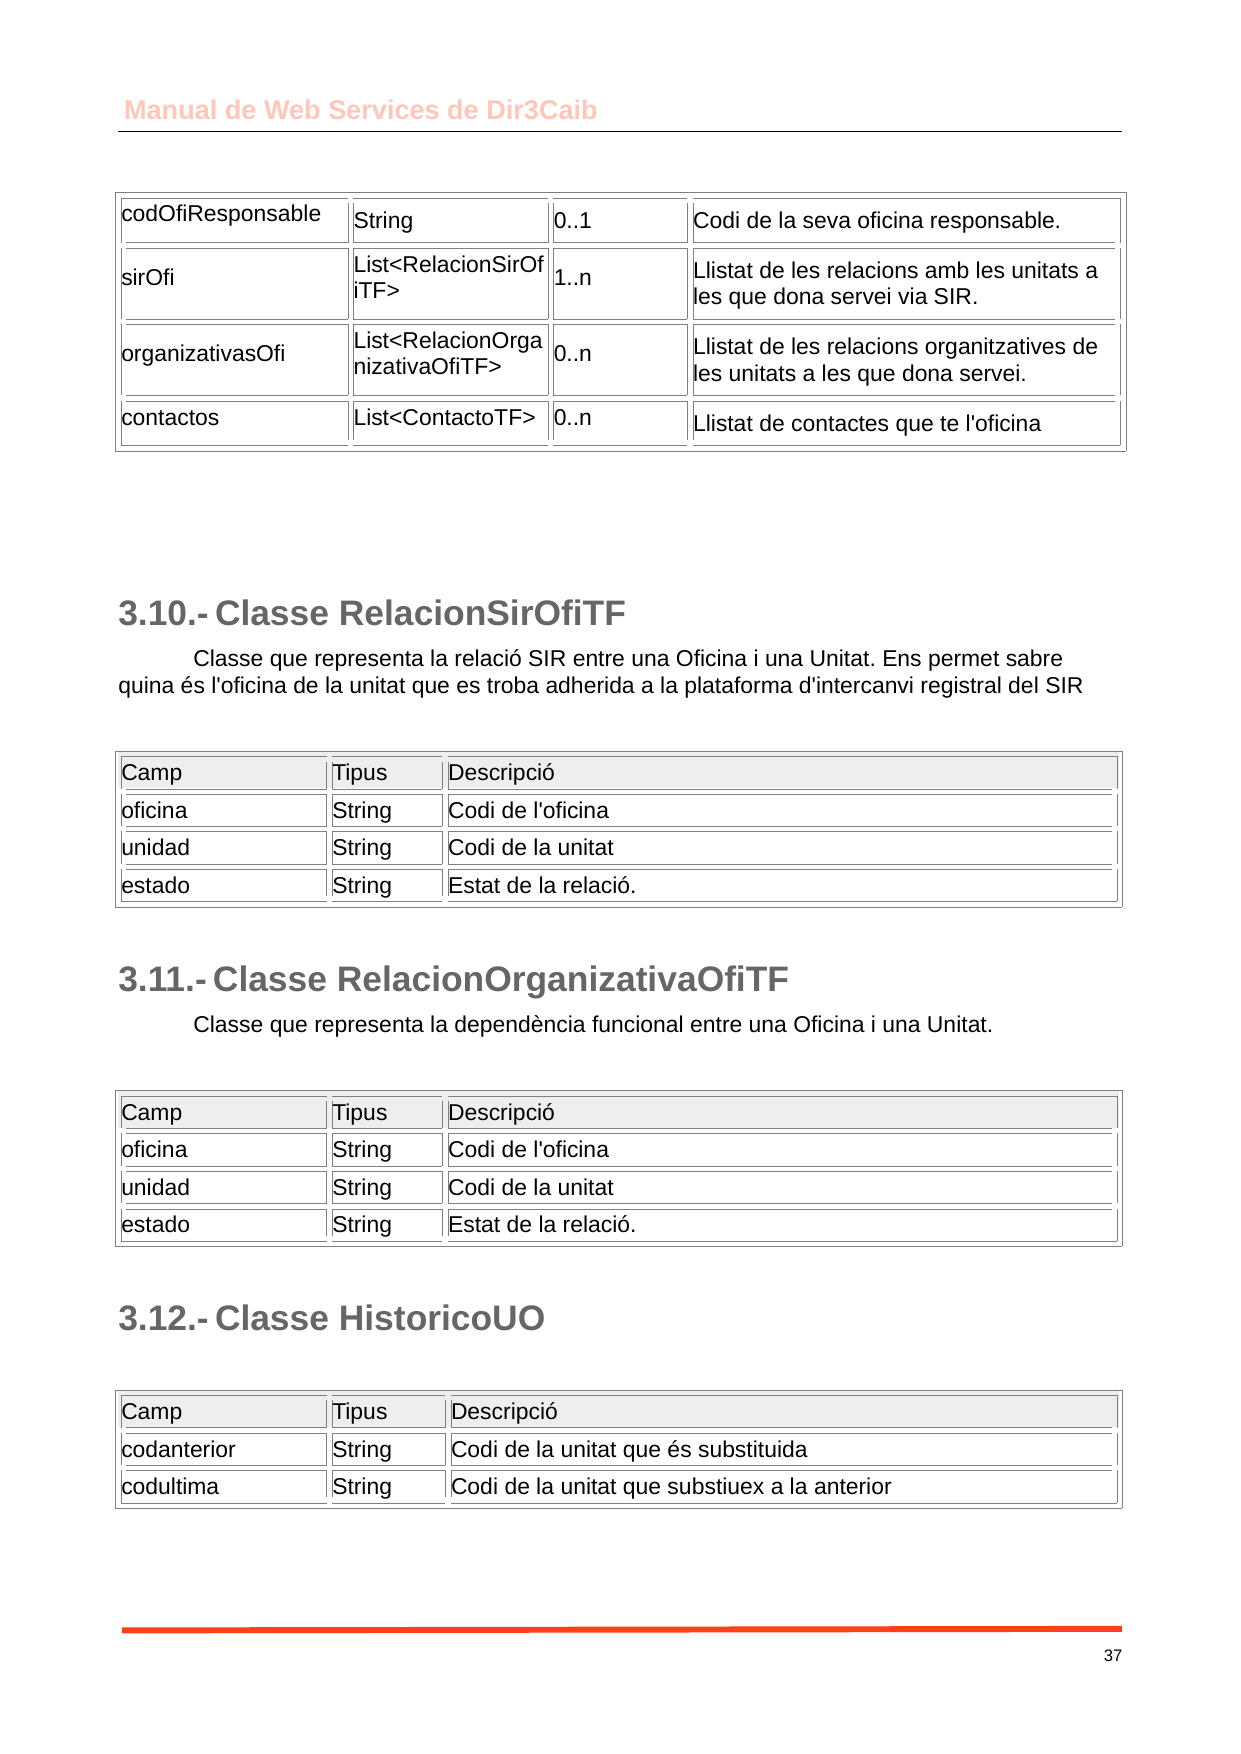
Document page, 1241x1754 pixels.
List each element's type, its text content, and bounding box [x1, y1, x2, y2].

subtitle Classe HistoricoUO [118, 1297, 1122, 1338]
table_header Tipus [329, 752, 445, 788]
table_cell sirOfi [118, 242, 350, 319]
table_header Camp [118, 1091, 329, 1128]
table_header Descripció [445, 752, 1119, 788]
table_cell unidad [118, 826, 329, 864]
table_cell String [329, 1128, 445, 1166]
table_cell 0..n [551, 319, 690, 395]
table_header Tipus [329, 1091, 445, 1128]
text Classe que representa la dependència funcional entre una Oficina i una Unitat. [118, 1011, 1122, 1038]
table_cell Estat de la relació. [445, 864, 1119, 901]
table_header Tipus [329, 1391, 448, 1427]
table_cell String [329, 1427, 448, 1465]
table_cell contactos [118, 395, 350, 445]
subtitle Classe RelacionSirOfiTF [118, 592, 1122, 633]
table_cell codanterior [118, 1427, 329, 1465]
table_cell Codi de la unitat que és substituida [448, 1427, 1119, 1465]
table_cell Codi de l'oficina [445, 1128, 1119, 1166]
table_header Camp [118, 752, 329, 788]
table_cell List<RelacionOrganizativaOfiTF> [350, 319, 551, 395]
table_cell Estat de la relació. [445, 1203, 1119, 1241]
table_cell String [329, 864, 445, 901]
table_cell String [329, 789, 445, 826]
table_cell List<ContactoTF> [350, 395, 551, 445]
table_header Descripció [445, 1091, 1119, 1128]
table_cell organizativasOfi [118, 319, 350, 395]
table_cell String [350, 193, 551, 242]
table_cell 0..n [551, 395, 690, 445]
table_cell String [329, 826, 445, 864]
table_header Camp [118, 1391, 329, 1427]
table_cell oficina [118, 789, 329, 826]
table_cell Codi de la unitat [445, 826, 1119, 864]
table_cell String [329, 1166, 445, 1203]
subtitle Classe RelacionOrganizativaOfiTF [118, 958, 1122, 999]
table_cell Codi de la seva oficina responsable. [690, 193, 1123, 242]
table_cell estado [118, 864, 329, 901]
text Classe que representa la relació SIR entre una Oficina i una Unitat. Ens permet sabre quina és l'oficina de la unitat que es troba adherida a la plataforma d'intercanvi registral del SIR [118, 645, 1122, 698]
table_cell Codi de la unitat [445, 1166, 1119, 1203]
table_cell String [329, 1465, 448, 1502]
table_cell Llistat de contactes que te l'oficina [690, 395, 1123, 445]
table_cell List<RelacionSirOfiTF> [350, 242, 551, 319]
table_cell estado [118, 1203, 329, 1241]
table_cell unidad [118, 1166, 329, 1203]
table_cell 0..1 [551, 193, 690, 242]
table_header Descripció [448, 1391, 1119, 1427]
table_cell Llistat de les relacions amb les unitats a les que dona servei via SIR. [690, 242, 1123, 319]
table_cell codOfiResponsable [118, 193, 350, 242]
table_cell Codi de la unitat que substiuex a la anterior [448, 1465, 1119, 1502]
table_cell Codi de l'oficina [445, 789, 1119, 826]
table_cell 1..n [551, 242, 690, 319]
table_cell oficina [118, 1128, 329, 1166]
table_cell codultima [118, 1465, 329, 1502]
table_cell String [329, 1203, 445, 1241]
table_cell Llistat de les relacions organitzatives de les unitats a les que dona servei. [690, 319, 1123, 395]
